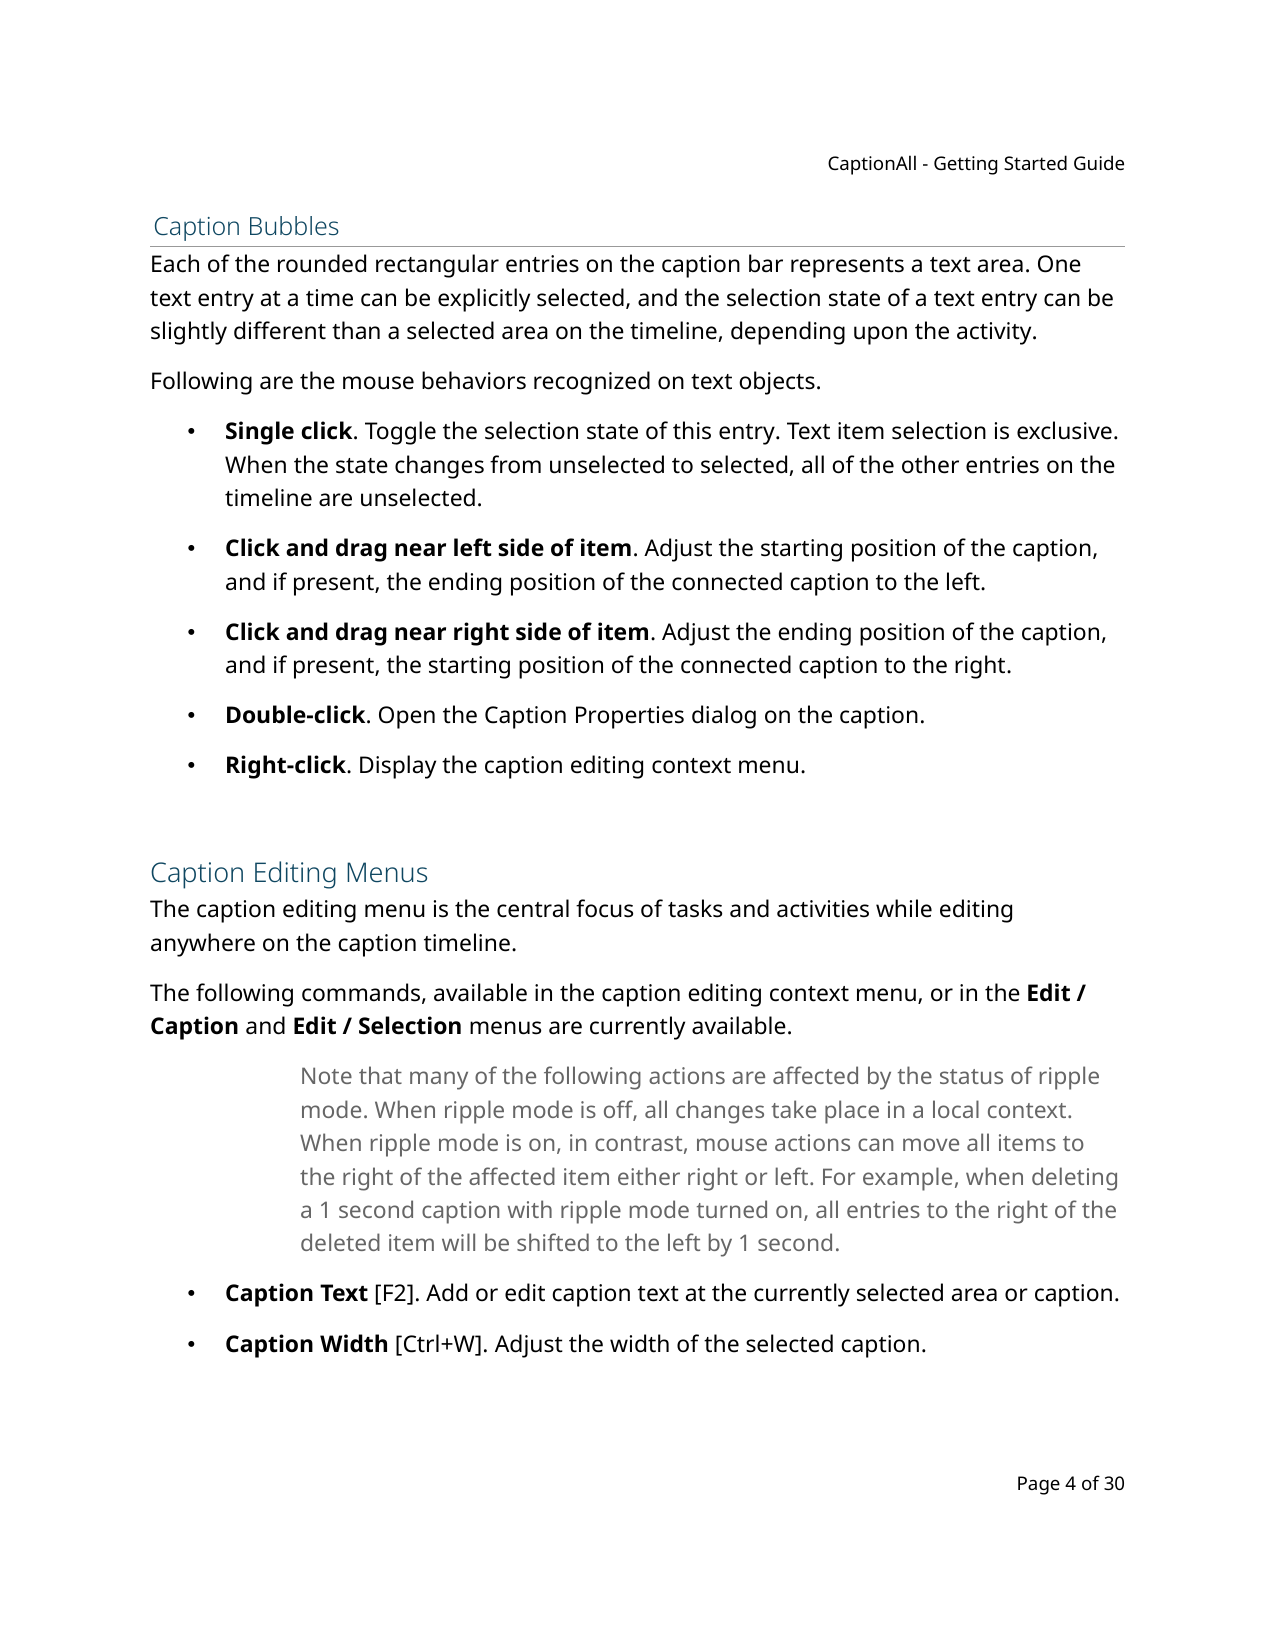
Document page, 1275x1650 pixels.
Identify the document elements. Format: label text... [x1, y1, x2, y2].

list Double-click. Open the Caption Properties dialog on the caption. [187, 699, 1125, 730]
list Click and drag near left side of item. Adjust the starting position of the caption, and if present, the ending position of the connected caption to the left. [187, 532, 1125, 597]
list Caption Width [Ctrl+W]. Adjust the width of the selected caption. [187, 1327, 1125, 1359]
list Click and drag near right side of item. Adjust the ending position of the caption, and if present, the starting position of the connected caption to the right. [187, 616, 1125, 680]
list Caption Text [F2]. Add or edit caption text at the currently selected area or caption. [187, 1277, 1125, 1309]
subtitle Caption Editing Menus [150, 854, 1125, 891]
text Note that many of the following actions are affected by the status of ripple mode. When ripple mode is off, all changes take place in a local context. When ripple mode is on, in contrast, mouse actions can move all items to the right of the affected item either right or left. For example, when deleting a 1 second caption with ripple mode turned on, all entries to the right of the deleted item will be shifted to the left by 1 second. [300, 1060, 1125, 1258]
list Right-click. Display the caption editing context menu. [187, 749, 1125, 781]
text Following are the mouse behaviors recognized on text objects. [150, 365, 1125, 396]
subtitle Caption Bubbles [150, 206, 1125, 246]
text Each of the rounded rectangular entries on the caption bar represents a text area. One text entry at a time can be explicitly selected, and the selection state of a text entry can be slightly different than a selected area on the timeline, depending upon the activity. [150, 248, 1125, 346]
text The following commands, available in the caption editing context menu, or in the Edit / Caption and Edit / Selection menus are currently available. [150, 977, 1125, 1041]
list Single click. Toggle the selection state of this entry. Text item selection is exclusive. When the state changes from unselected to selected, all of the other entries on the timeline are unselected. [187, 415, 1125, 513]
text The caption editing menu is the central focus of tasks and activities while editing anywhere on the caption timeline. [150, 893, 1125, 958]
